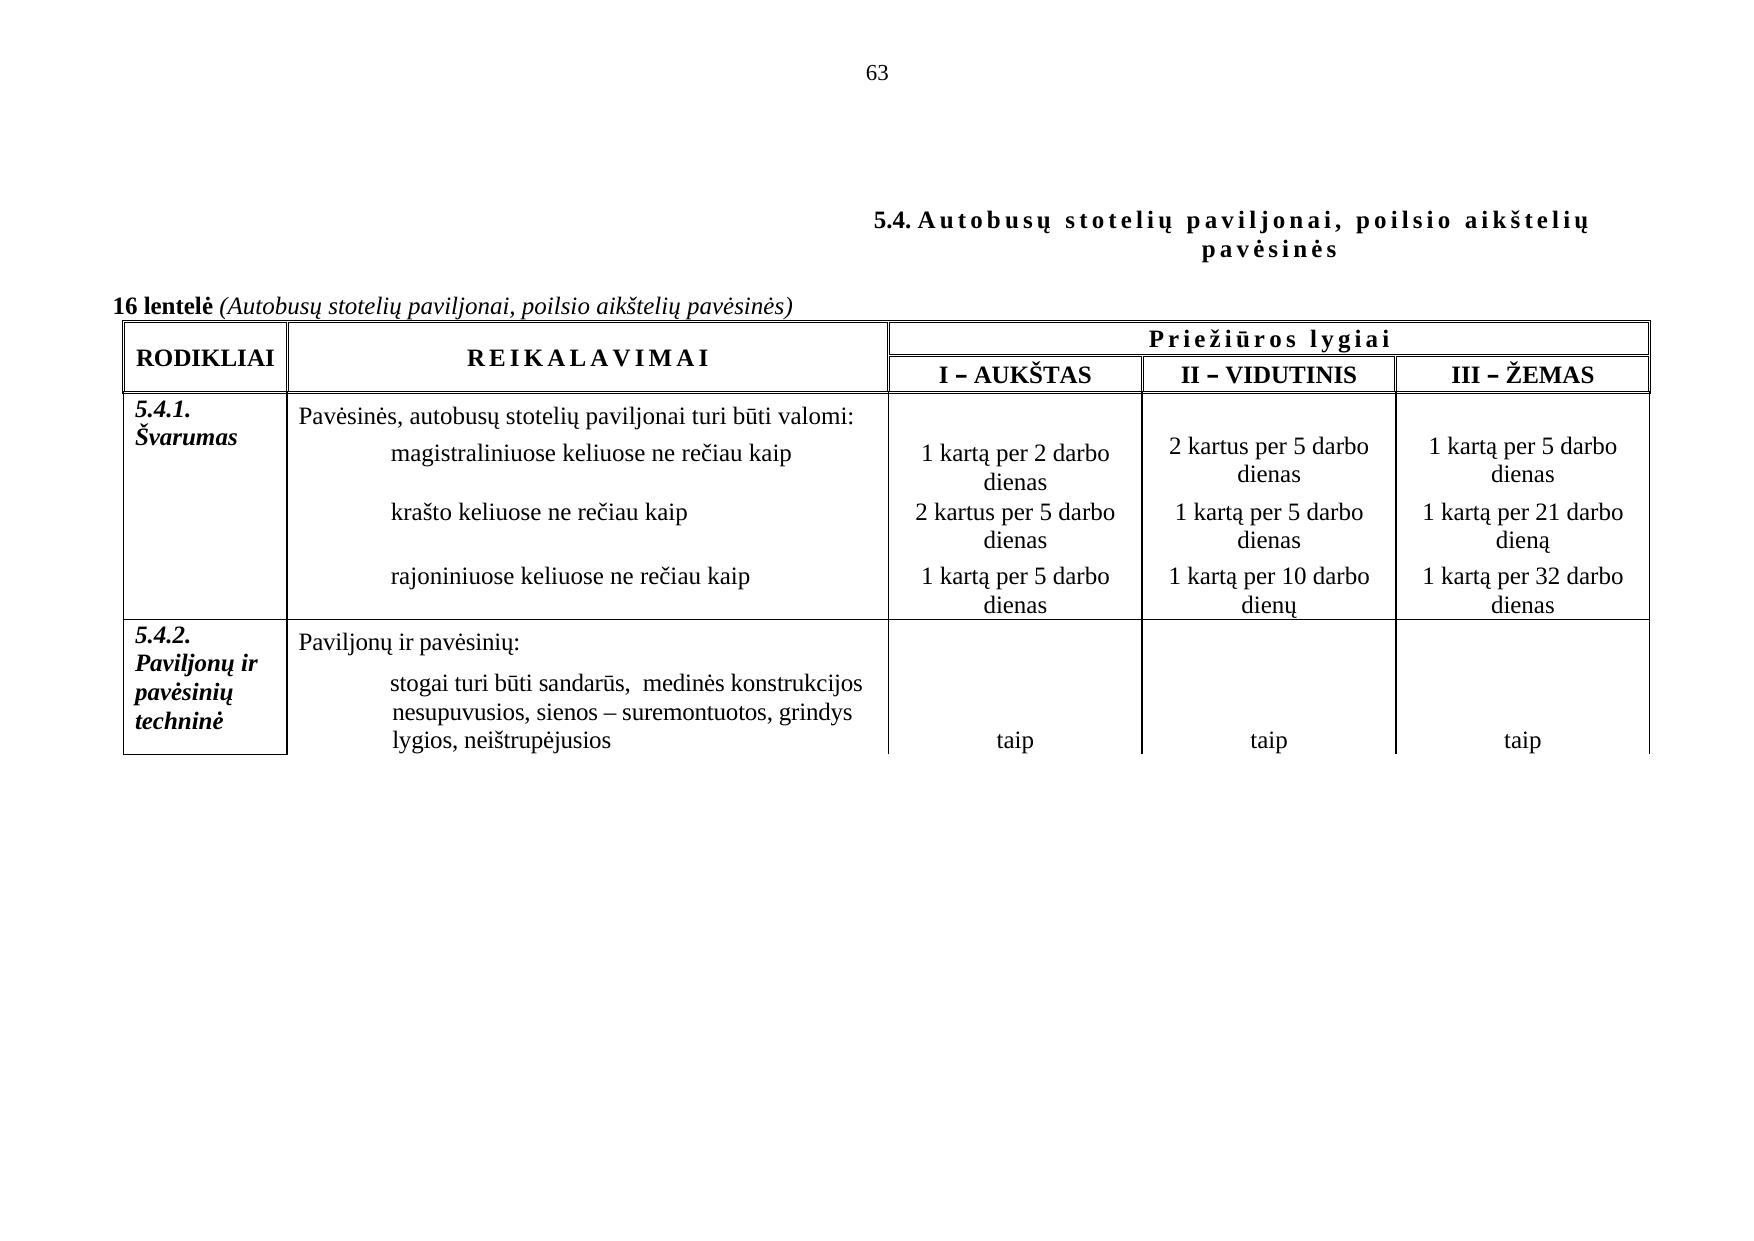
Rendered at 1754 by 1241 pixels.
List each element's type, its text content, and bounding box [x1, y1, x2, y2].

table_cell 5.4.1. Švarumas [124, 394, 286, 619]
table_cell II – VIDUTINIS [1144, 357, 1394, 391]
table_cell magistraliniuose keliuose ne rečiau kaip [288, 430, 888, 496]
table_cell Pavėsinės, autobusų stotelių paviljonai turi būti valomi: [288, 394, 888, 430]
text 16 lentelė (Autobusų stotelių paviljonai, poilsio aikštelių pavėsinės) [112, 291, 1642, 320]
table_cell 2 kartus per 5 darbo dienas [889, 496, 1141, 560]
table_cell [1143, 620, 1395, 656]
table_cell 1 kartą per 5 darbo dienas [889, 560, 1141, 619]
table_cell [1397, 394, 1649, 430]
table_cell 2 kartus per 5 darbo dienas [1143, 430, 1395, 496]
table_cell Paviljonų ir pavėsinių: [288, 620, 888, 656]
table_header RODIKLIAI [125, 323, 286, 391]
table_cell [889, 620, 1141, 656]
table_cell III – ŽEMAS [1397, 357, 1648, 391]
table_cell 1 kartą per 5 darbo dienas [1397, 430, 1649, 496]
table_cell [889, 394, 1141, 430]
table_cell 1 kartą per 10 darbo dienų [1143, 560, 1395, 619]
table_cell taip [1397, 656, 1649, 754]
table_cell taip [889, 656, 1141, 754]
table_header REIKALAVIMAI [289, 323, 887, 391]
table_cell [1143, 394, 1395, 430]
text 5.4. Autobusų stotelių paviljonai, poilsio aikštelių pavėsinės [821, 205, 1642, 263]
table_cell taip [1143, 656, 1395, 754]
table_cell 1 kartą per 32 darbo dienas [1397, 560, 1649, 619]
table_cell stogai turi būti sandarūs, medinės konstrukcijos nesupuvusios, sienos – suremontuotos, grindys lygios, neištrupėjusios [288, 656, 888, 754]
table_header Priežiūros lygiai [890, 323, 1648, 353]
table_cell krašto keliuose ne rečiau kaip [288, 496, 888, 560]
table_cell 1 kartą per 2 darbo dienas [889, 430, 1141, 496]
table_cell [1397, 620, 1649, 656]
table_cell 1 kartą per 5 darbo dienas [1143, 496, 1395, 560]
table_cell 5.4.2. Paviljonų ir pavėsinių techninė [124, 620, 286, 754]
table_cell 1 kartą per 21 darbo dieną [1397, 496, 1649, 560]
table_cell I – AUKŠTAS [890, 357, 1141, 391]
table_cell rajoniniuose keliuose ne rečiau kaip [288, 560, 888, 619]
